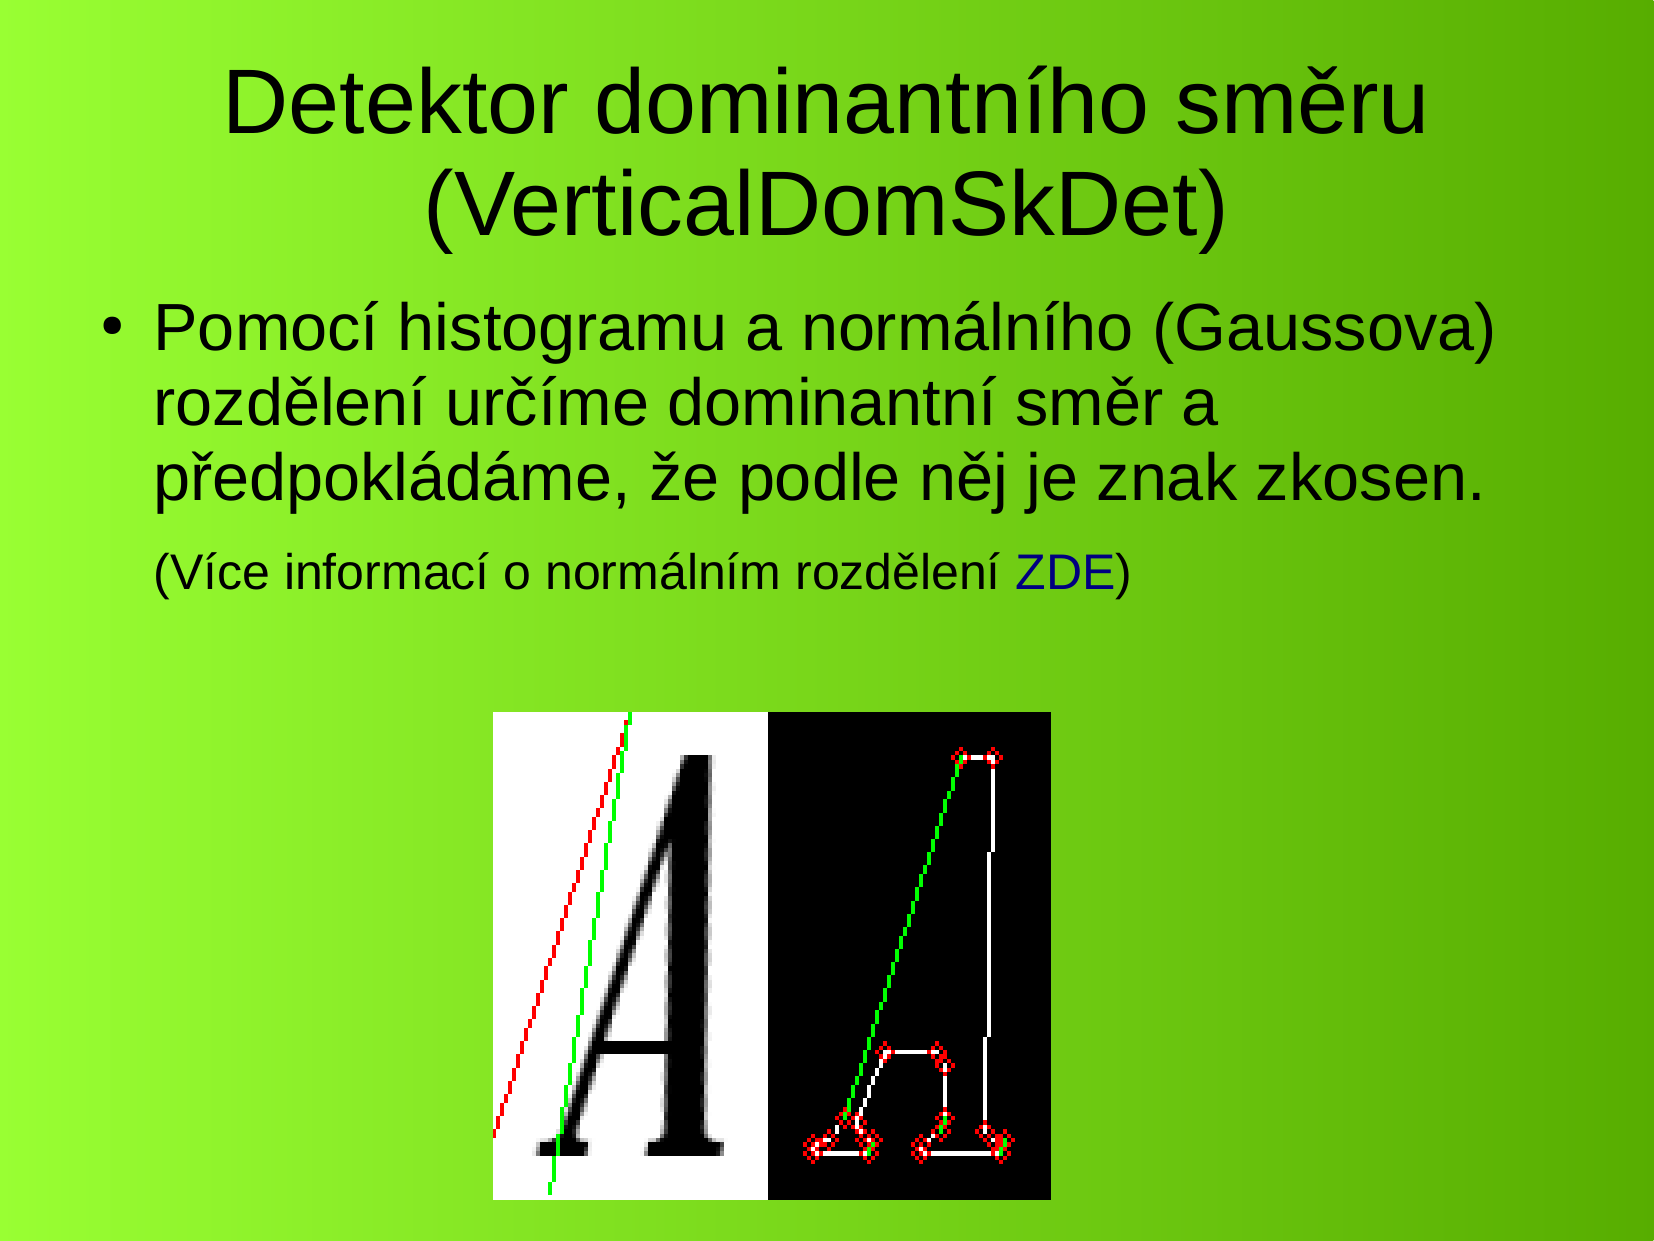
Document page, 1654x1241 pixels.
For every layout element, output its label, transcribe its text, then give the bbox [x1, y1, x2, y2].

picture [493, 712, 1051, 1201]
list Pomocí histogramu a normálního (Gaussova) rozdělení určíme dominantní směr a předpokládáme, že podle něj je znak zkosen. (Více informací o normálním rozdělení ZDE) [82, 290, 1571, 1109]
title Detektor dominantního směru (VerticalDomSkDet) [82, 49, 1571, 257]
